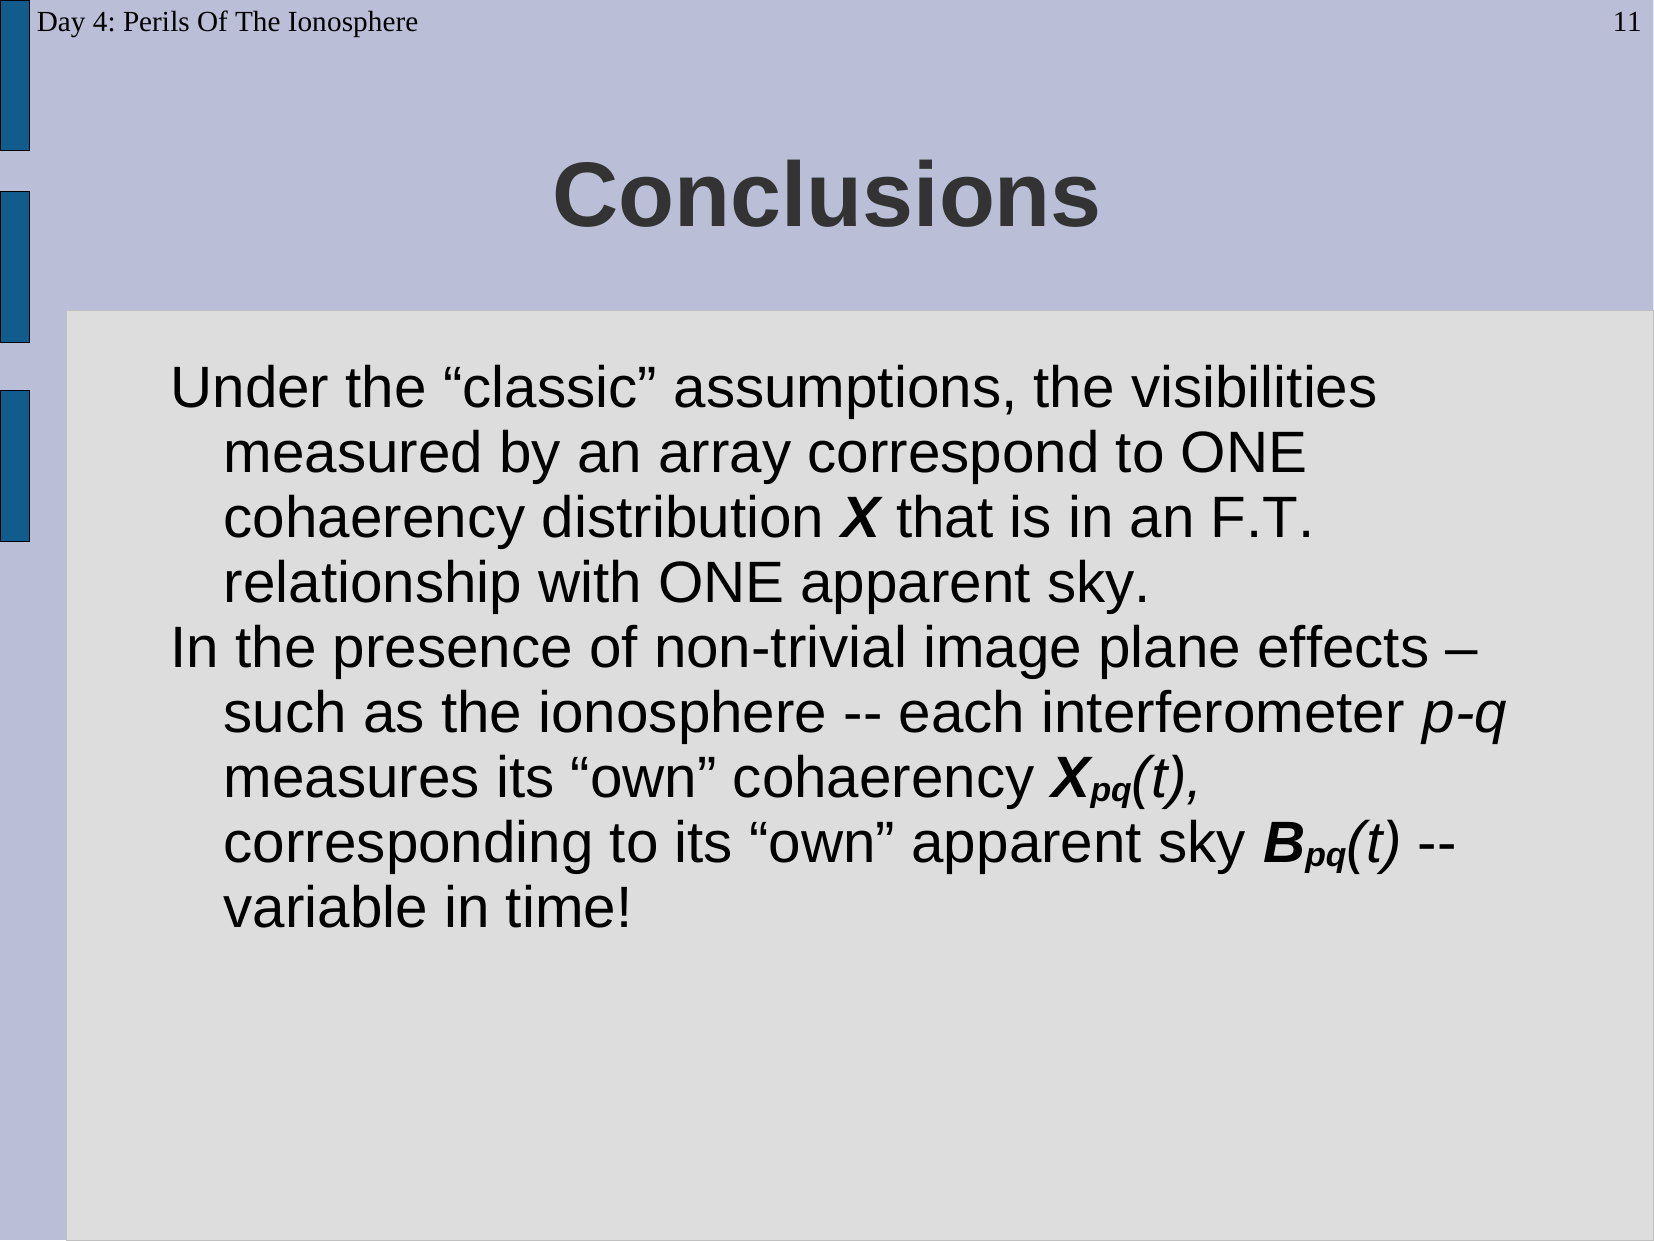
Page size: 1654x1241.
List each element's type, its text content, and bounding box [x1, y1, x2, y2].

list Under the “classic” assumptions, the visibilities measured by an array correspond to ONE cohaerency distribution X that is in an F.T. relationship with ONE apparent sky. In the presence of non-trivial image plane effects – such as the ionosphere -- each interferometer p-q measures its “own” cohaerency Xpq(t), corresponding to its “own” apparent sky Bpq(t) -- variable in time! [152, 354, 1565, 1002]
title Conclusions [121, 91, 1534, 299]
